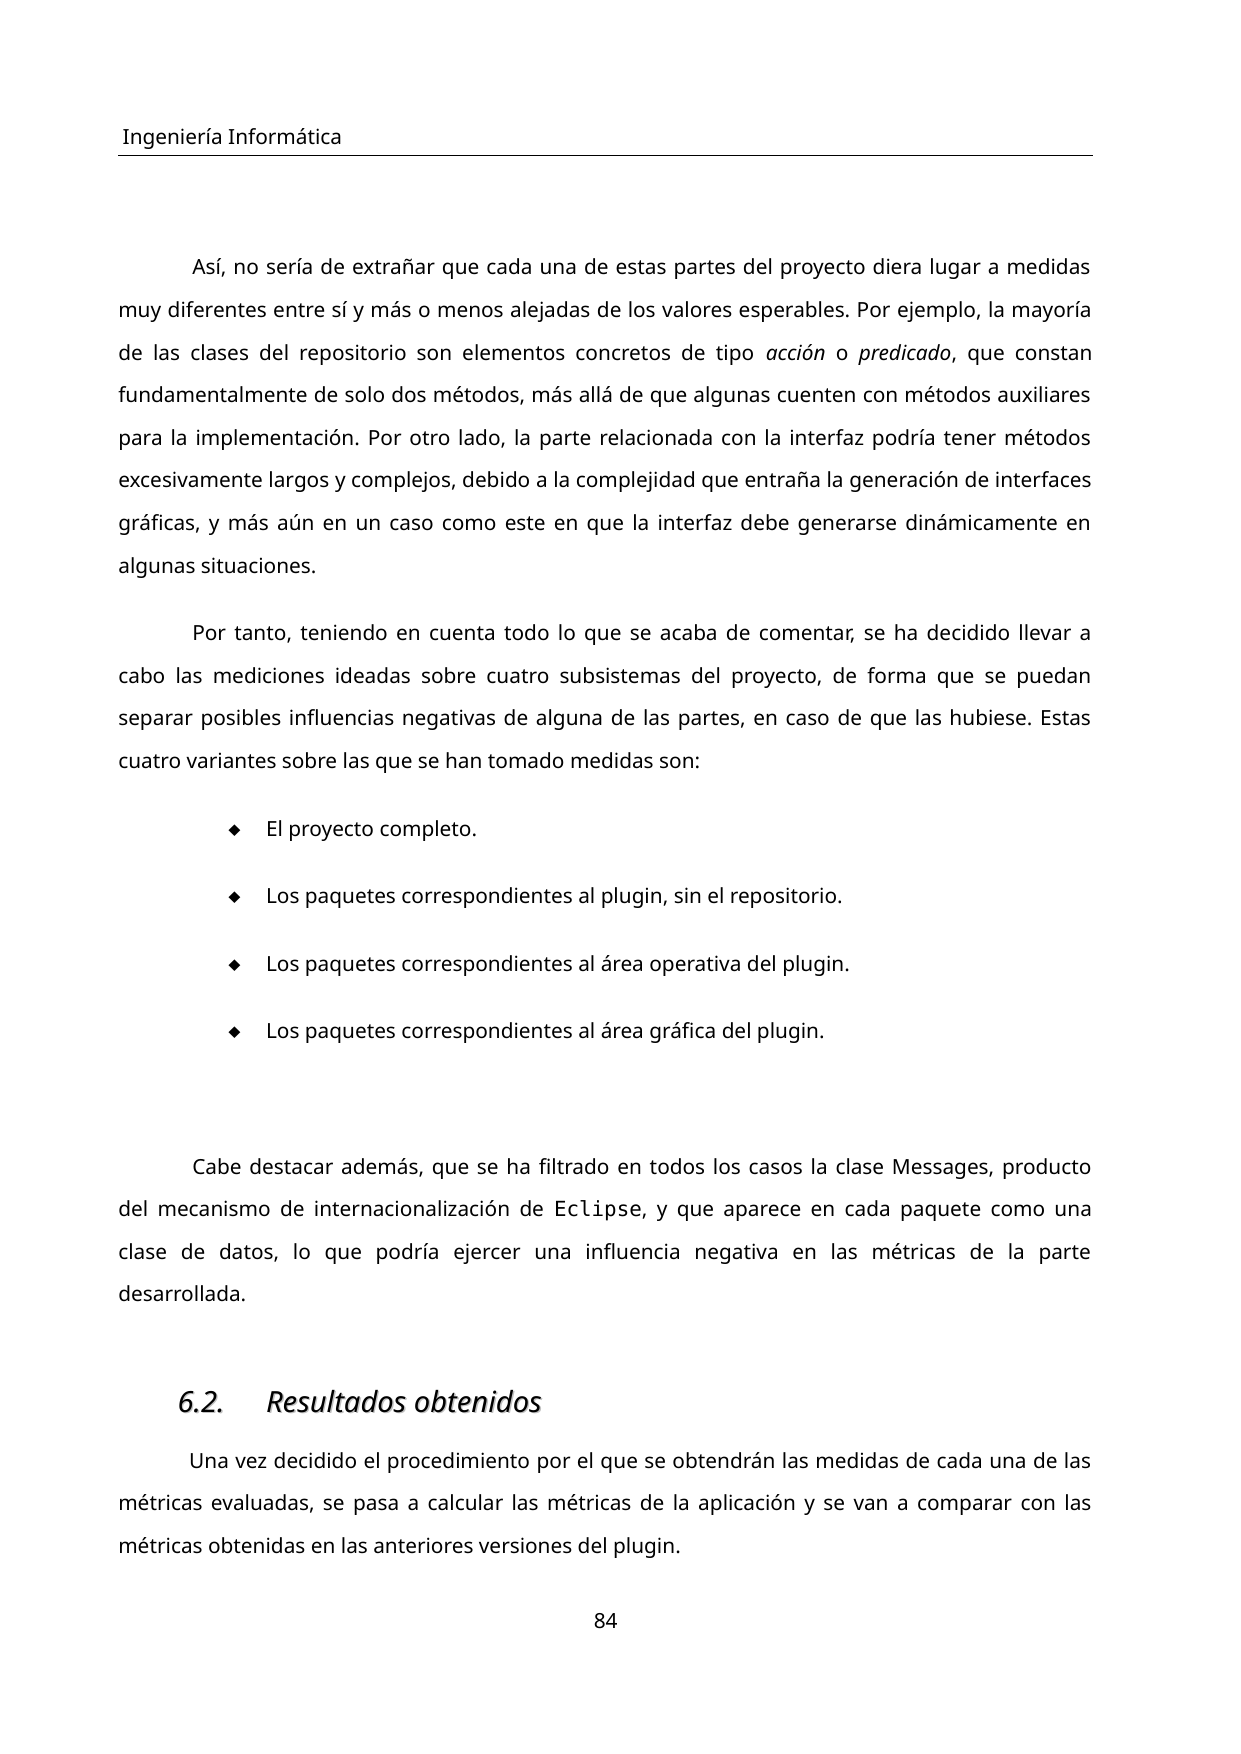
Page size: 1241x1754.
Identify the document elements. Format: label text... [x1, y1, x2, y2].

list Los paquetes correspondientes al plugin, sin el repositorio. [228, 881, 1093, 910]
subtitle Resultados obtenidos [177, 1381, 1093, 1421]
list El proyecto completo. [228, 814, 1093, 842]
text Una vez decidido el procedimiento por el que se obtendrán las medidas de cada una de las métricas evaluadas, se pasa a calcular las métricas de la aplicación y se van a comparar con las métricas obtenidas en las anteriores versiones del plugin. [118, 1446, 1093, 1559]
text Por tanto, teniendo en cuenta todo lo que se acaba de comentar, se ha decidido llevar a cabo las mediciones ideadas sobre cuatro subsistemas del proyecto, de forma que se puedan separar posibles influencias negativas de alguna de las partes, en caso de que las hubiese. Estas cuatro variantes sobre las que se han tomado medidas son: [118, 618, 1093, 774]
list Los paquetes correspondientes al área operativa del plugin. [228, 949, 1093, 977]
text Así, no sería de extrañar que cada una de estas partes del proyecto diera lugar a medidas muy diferentes entre sí y más o menos alejadas de los valores esperables. Por ejemplo, la mayoría de las clases del repositorio son elementos concretos de tipo acción o predicado, que constan fundamentalmente de solo dos métodos, más allá de que algunas cuenten con métodos auxiliares para la implementación. Por otro lado, la parte relacionada con la interfaz podría tener métodos excesivamente largos y complejos, debido a la complejidad que entraña la generación de interfaces gráficas, y más aún en un caso como este en que la interfaz debe generarse dinámicamente en algunas situaciones. [118, 252, 1093, 579]
list Los paquetes correspondientes al área gráfica del plugin. [228, 1017, 1093, 1045]
text Cabe destacar además, que se ha filtrado en todos los casos la clase Messages, producto del mecanismo de internacionalización de Eclipse, y que aparece en cada paquete como una clase de datos, lo que podría ejercer una influencia negativa en las métricas de la parte desarrollada. [118, 1152, 1093, 1308]
